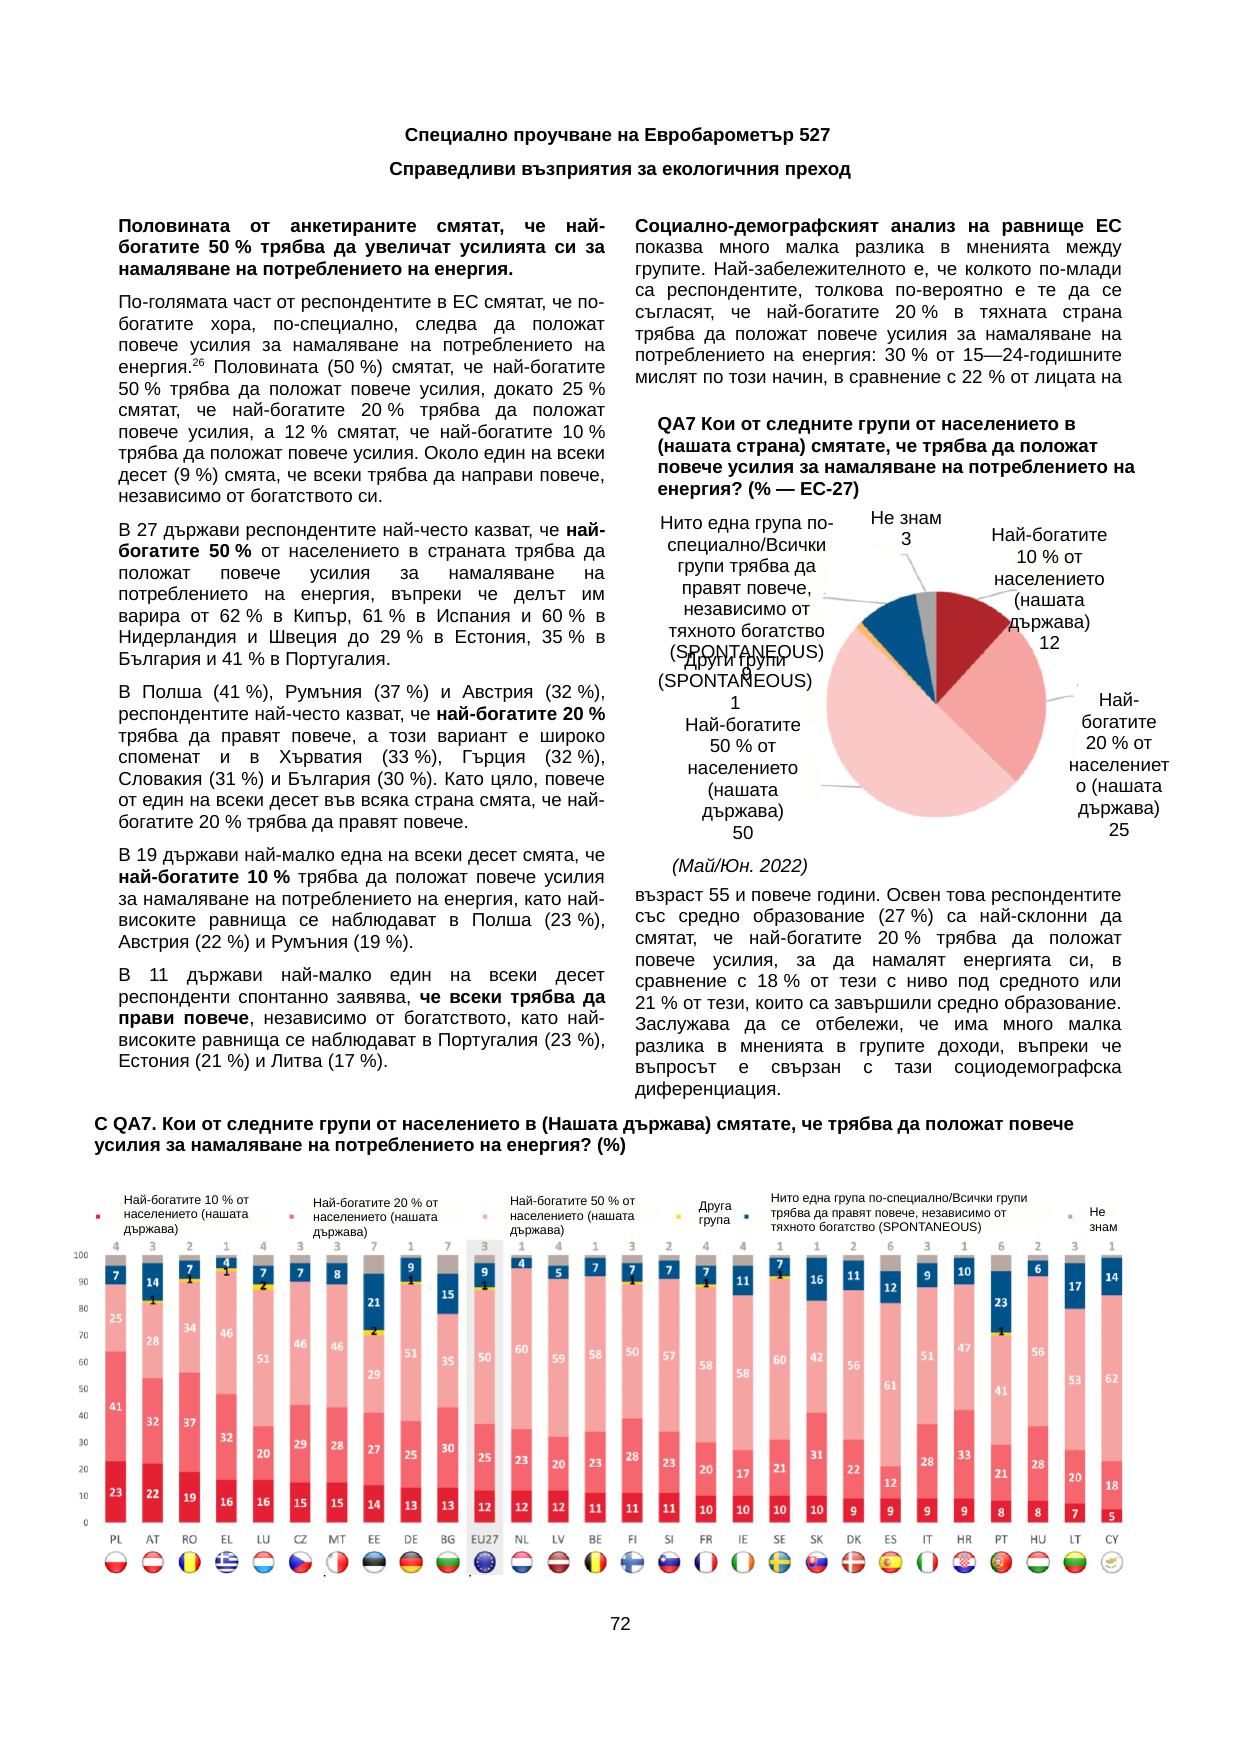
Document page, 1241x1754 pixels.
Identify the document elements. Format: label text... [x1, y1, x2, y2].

text В 19 държави най-малко една на всеки десет смята, че най-богатите 10 % трябва да положат повече усилия за намаляване на потреблението на енергия, като най-високите равнища се наблюдават в Полша (23 %), Австрия (22 %) и Румъния (19 %). [118, 844, 605, 952]
text В 11 държави най-малко един на всеки десет респонденти спонтанно заявява, че всеки трябва да прави повече, независимо от богатството, като най-високите равнища се наблюдават в Португалия (23 %), Естония (21 %) и Литва (17 %). [118, 964, 605, 1072]
text По-голямата част от респондентите в ЕС смятат, че по-богатите хора, по-специално, следва да положат повече усилия за намаляване на потреблението на енергия. Половината (50 %) смятат, че най-богатите 50 % трябва да положат повече усилия, докато 25 % смятат, че най-богатите 20 % трябва да положат повече усилия, а 12 % смятат, че най-богатите 10 % трябва да положат повече усилия. Около един на всеки десет (9 %) смята, че всеки трябва да направи повече, независимо от богатството си. [118, 291, 605, 507]
text В 27 държави респондентите най-често казват, че най-богатите 50 % от населението в страната трябва да положат повече усилия за намаляване на потреблението на енергия, въпреки че делът им варира от 62 % в Кипър, 61 % в Испания и 60 % в Нидерландия и Швеция до 29 % в Естония, 35 % в България и 41 % в Португалия. [118, 518, 605, 669]
picture [805, 544, 1078, 822]
picture [68, 1199, 1125, 1575]
text В Полша (41 %), Румъния (37 %) и Австрия (32 %), респондентите най-често казват, че най-богатите 20 % трябва да правят повече, а този вариант е широко споменат и в Хърватия (33 %), Гърция (32 %), Словакия (31 %) и България (30 %). Като цяло, повече от един на всеки десет във всяка страна смята, че най-богатите 20 % трябва да правят повече. [118, 681, 605, 832]
text Половината от анкетираните смятат, че най-богатите 50 % трябва да увеличат усилията си за намаляване на потреблението на енергия. [118, 214, 605, 279]
text Социално-демографският анализ на равнище ЕС показва много малка разлика в мненията между групите. Най-забележителното е, че колкото по-млади са респондентите, толкова по-вероятно е те да се съгласят, че най-богатите 20 % в тяхната страна трябва да положат повече усилия за намаляване на потреблението на енергия: 30 % от 15—24-годишните мислят по този начин, в сравнение с 22 % от лицата на възраст 55 и повече години. Освен това респондентите със средно образование (27 %) са най-склонни да смятат, че най-богатите 20 % трябва да положат повече усилия, за да намалят енергията си, в сравнение с 18 % от тези с ниво под средното или 21 % от тези, които са завършили средно образование. Заслужава да се отбележи, че има много малка разлика в мненията в групите доходи, въпреки че въпросът е свързан с тази социодемографска диференциация. [635, 214, 1122, 1099]
